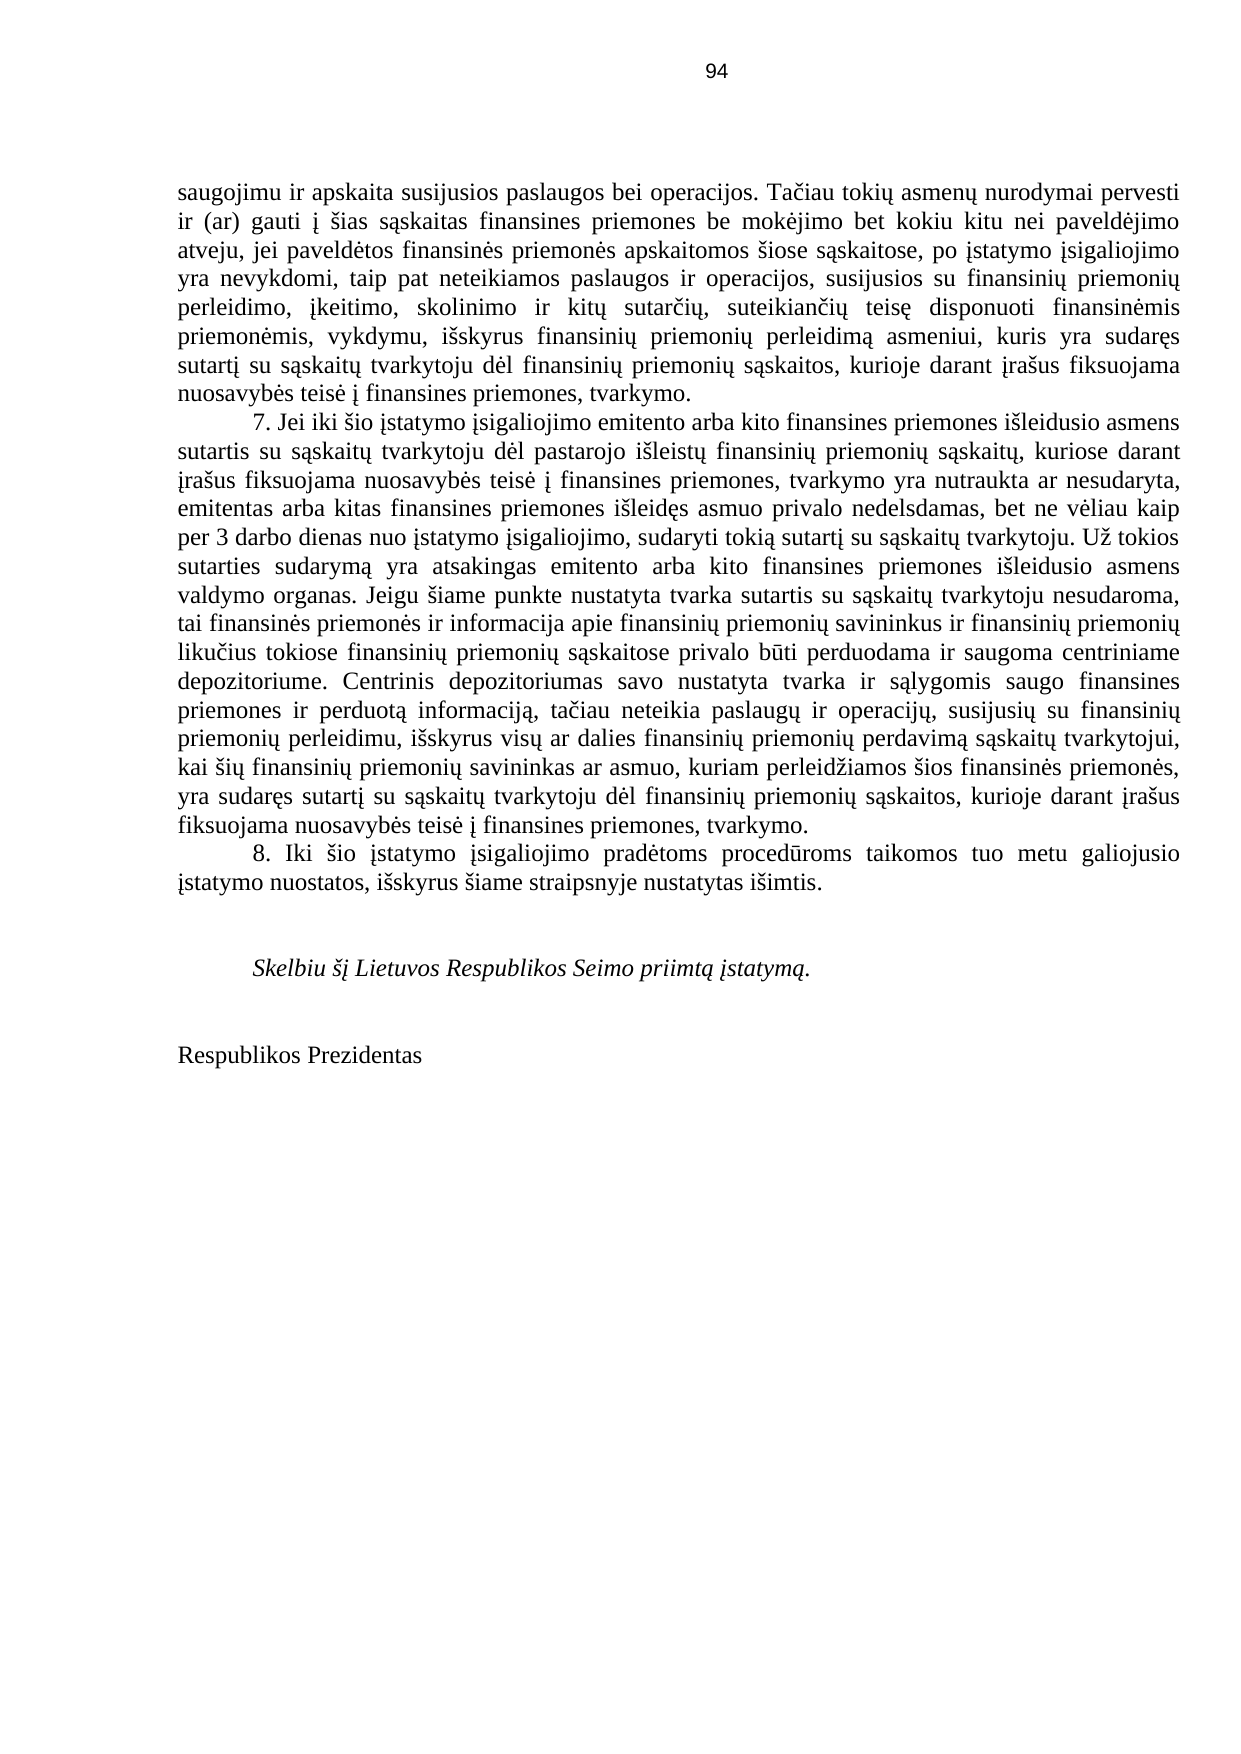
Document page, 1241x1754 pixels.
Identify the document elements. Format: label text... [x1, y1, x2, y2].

text saugojimu ir apskaita susijusios paslaugos bei operacijos. Tačiau tokių asmenų nurodymai pervesti ir (ar) gauti į šias sąskaitas finansines priemones be mokėjimo bet kokiu kitu nei paveldėjimo atveju, jei paveldėtos finansinės priemonės apskaitomos šiose sąskaitose, po įstatymo įsigaliojimo yra nevykdomi, taip pat neteikiamos paslaugos ir operacijos, susijusios su finansinių priemonių perleidimo, įkeitimo, skolinimo ir kitų sutarčių, suteikiančių teisę disponuoti finansinėmis priemonėmis, vykdymu, išskyrus finansinių priemonių perleidimą asmeniui, kuris yra sudaręs sutartį su sąskaitų tvarkytoju dėl finansinių priemonių sąskaitos, kurioje darant įrašus fiksuojama nuosavybės teisė į finansines priemones, tvarkymo. [177, 177, 1181, 407]
text 7. Jei iki šio įstatymo įsigaliojimo emitento arba kito finansines priemones išleidusio asmens sutartis su sąskaitų tvarkytoju dėl pastarojo išleistų finansinių priemonių sąskaitų, kuriose darant įrašus fiksuojama nuosavybės teisė į finansines priemones, tvarkymo yra nutraukta ar nesudaryta, emitentas arba kitas finansines priemones išleidęs asmuo privalo nedelsdamas, bet ne vėliau kaip per 3 darbo dienas nuo įstatymo įsigaliojimo, sudaryti tokią sutartį su sąskaitų tvarkytoju. Už tokios sutarties sudarymą yra atsakingas emitento arba kito finansines priemones išleidusio asmens valdymo organas. Jeigu šiame punkte nustatyta tvarka sutartis su sąskaitų tvarkytoju nesudaroma, tai finansinės priemonės ir informacija apie finansinių priemonių savininkus ir finansinių priemonių likučius tokiose finansinių priemonių sąskaitose privalo būti perduodama ir saugoma centriniame depozitoriume. Centrinis depozitoriumas savo nustatyta tvarka ir sąlygomis saugo finansines priemones ir perduotą informaciją, tačiau neteikia paslaugų ir operacijų, susijusių su finansinių priemonių perleidimu, išskyrus visų ar dalies finansinių priemonių perdavimą sąskaitų tvarkytojui, kai šių finansinių priemonių savininkas ar asmuo, kuriam perleidžiamos šios finansinės priemonės, yra sudaręs sutartį su sąskaitų tvarkytoju dėl finansinių priemonių sąskaitos, kurioje darant įrašus fiksuojama nuosavybės teisė į finansines priemones, tvarkymo. [177, 407, 1181, 838]
text 8. Iki šio įstatymo įsigaliojimo pradėtoms procedūroms taikomos tuo metu galiojusio įstatymo nuostatos, išskyrus šiame straipsnyje nustatytas išimtis. [177, 838, 1181, 896]
text Skelbiu šį Lietuvos Respublikos Seimo priimtą įstatymą. [177, 953, 1181, 982]
text Respublikos Prezidentas [177, 1040, 1181, 1068]
